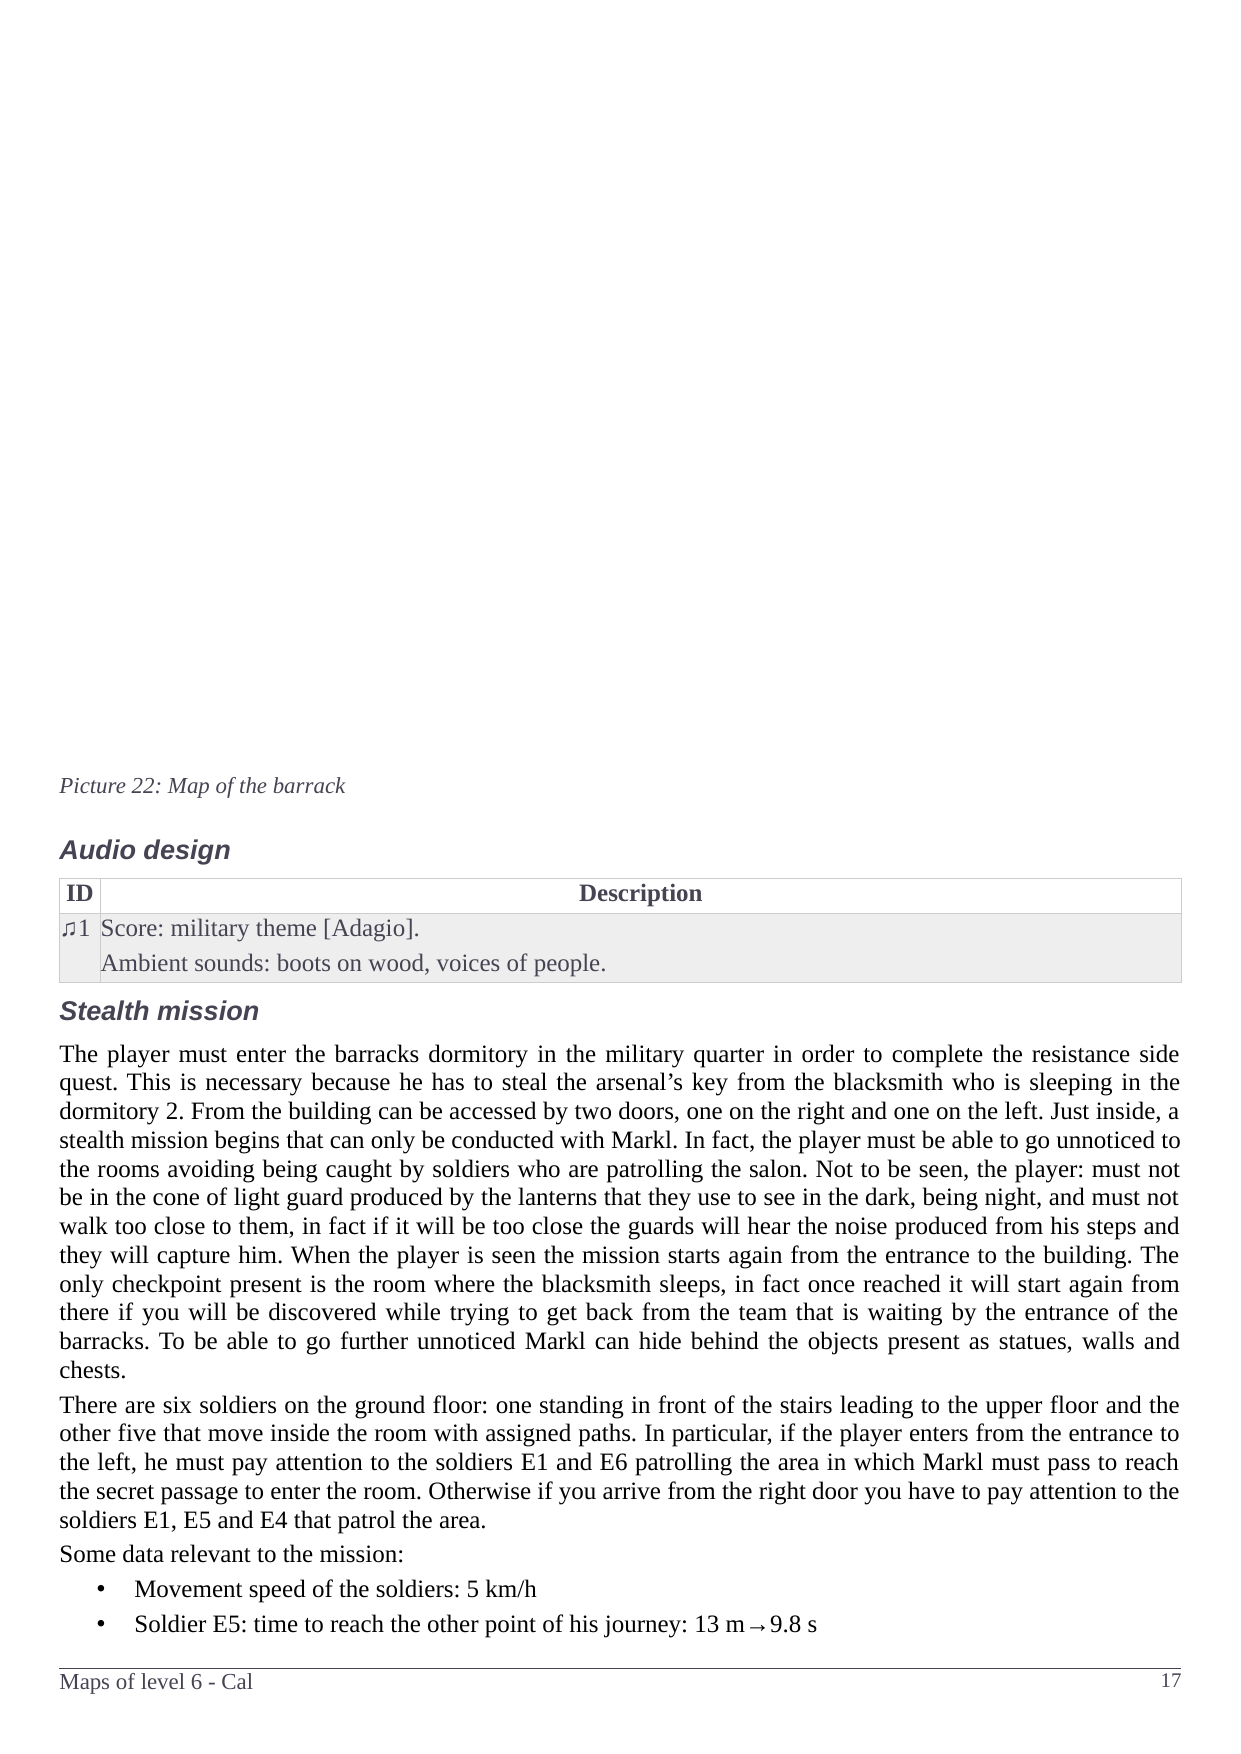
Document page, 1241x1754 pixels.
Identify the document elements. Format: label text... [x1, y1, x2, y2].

table_cell Score: military theme [Adagio]. Ambient sounds: boots on wood, voices of people. [101, 914, 1181, 982]
text The player must enter the barracks dormitory in the military quarter in order to complete the resistance side quest. This is necessary because he has to steal the arsenal’s key from the blacksmith who is sleeping in the dormitory 2. From the building can be accessed by two doors, one on the right and one on the left. Just inside, a stealth mission begins that can only be conducted with Markl. In fact, the player must be able to go unnoticed to the rooms avoiding being caught by soldiers who are patrolling the salon. Not to be seen, the player: must not be in the cone of light guard produced by the lanterns that they use to see in the dark, being night, and must not walk too close to them, in fact if it will be too close the guards will hear the noise produced from his steps and they will capture him. When the player is seen the mission starts again from the entrance to the building. The only checkpoint present is the room where the blacksmith sleeps, in fact once reached it will start again from there if you will be discovered while trying to get back from the team that is waiting by the entrance of the barracks. To be able to go further unnoticed Markl can hide behind the objects present as statues, walls and chests. [59, 1039, 1181, 1384]
table_cell Audio design [59, 822, 1181, 878]
text There are six soldiers on the ground floor: one standing in front of the stairs leading to the upper floor and the other five that move inside the room with assigned paths. In particular, if the player enters from the entrance to the left, he must pay attention to the soldiers E1 and E6 patrolling the area in which Markl must pass to reach the secret passage to enter the room. Otherwise if you arrive from the right door you have to pay attention to the soldiers E1, E5 and E4 that patrol the area. [59, 1390, 1181, 1533]
table_cell ♫1 [60, 914, 100, 982]
list Soldier E5: time to reach the other point of his journey: 13 m→9.8 s [97, 1609, 1181, 1637]
text Some data relevant to the mission: [59, 1539, 1181, 1568]
table_header Description [101, 879, 1181, 913]
table_header [59, 59, 1181, 822]
list Movement speed of the soldiers: 5 km/h [97, 1574, 1181, 1603]
table_header [64, 779, 70, 786]
subtitle Stealth mission [59, 995, 1181, 1026]
table_header ID [60, 879, 100, 913]
